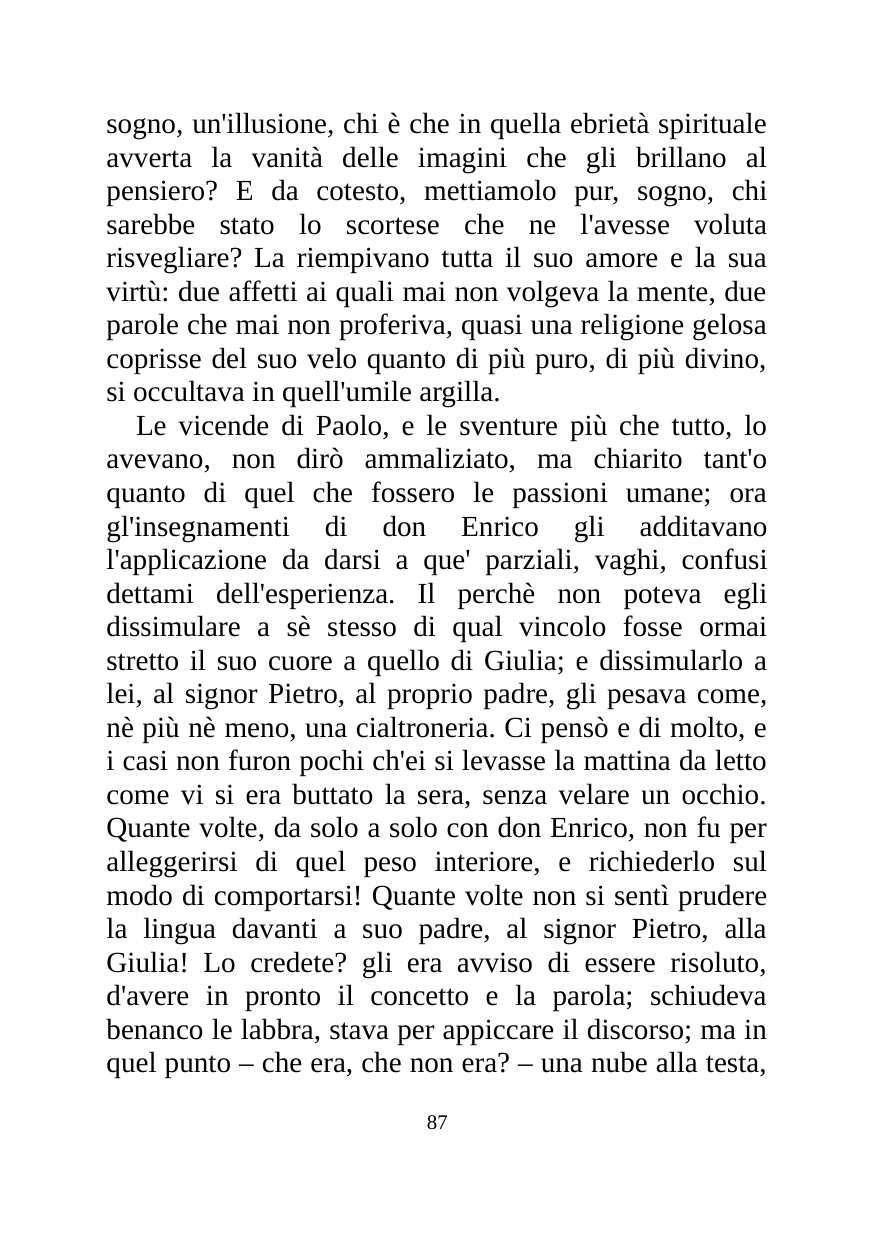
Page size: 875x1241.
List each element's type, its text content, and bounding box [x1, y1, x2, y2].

text sogno, un'illusione, chi è che in quella ebrietà spirituale avverta la vanità delle imagini che gli brillano al pensiero? E da cotesto, mettiamolo pur, sogno, chi sarebbe stato lo scortese che ne l'avesse voluta risvegliare? La riempivano tutta il suo amore e la sua virtù: due affetti ai quali mai non volgeva la mente, due parole che mai non proferiva, quasi una religione gelosa coprisse del suo velo quanto di più puro, di più divino, si occultava in quell'umile argilla. [106, 106, 768, 408]
text Le vicende di Paolo, e le sventure più che tutto, lo avevano, non dirò ammaliziato, ma chiarito tant'o quanto di quel che fossero le passioni umane; ora gl'insegnamenti di don Enrico gli additavano l'applicazione da darsi a que' parziali, vaghi, confusi dettami dell'esperienza. Il perchè non poteva egli dissimulare a sè stesso di qual vincolo fosse ormai stretto il suo cuore a quello di Giulia; e dissimularlo a lei, al signor Pietro, al proprio padre, gli pesava come, nè più nè meno, una cialtroneria. Ci pensò e di molto, e i casi non furon pochi ch'ei si levasse la mattina da letto come vi si era buttato la sera, senza velare un occhio. Quante volte, da solo a solo con don Enrico, non fu per alleggerirsi di quel peso interiore, e richiederlo sul modo di comportarsi! Quante volte non si sentì prudere la lingua davanti a suo padre, al signor Pietro, alla Giulia! Lo credete? gli era avviso di essere risoluto, d'avere in pronto il concetto e la parola; schiudeva benanco le labbra, stava per appiccare il discorso; ma in quel punto – che era, che non era? – una nube alla testa, [106, 408, 768, 1079]
